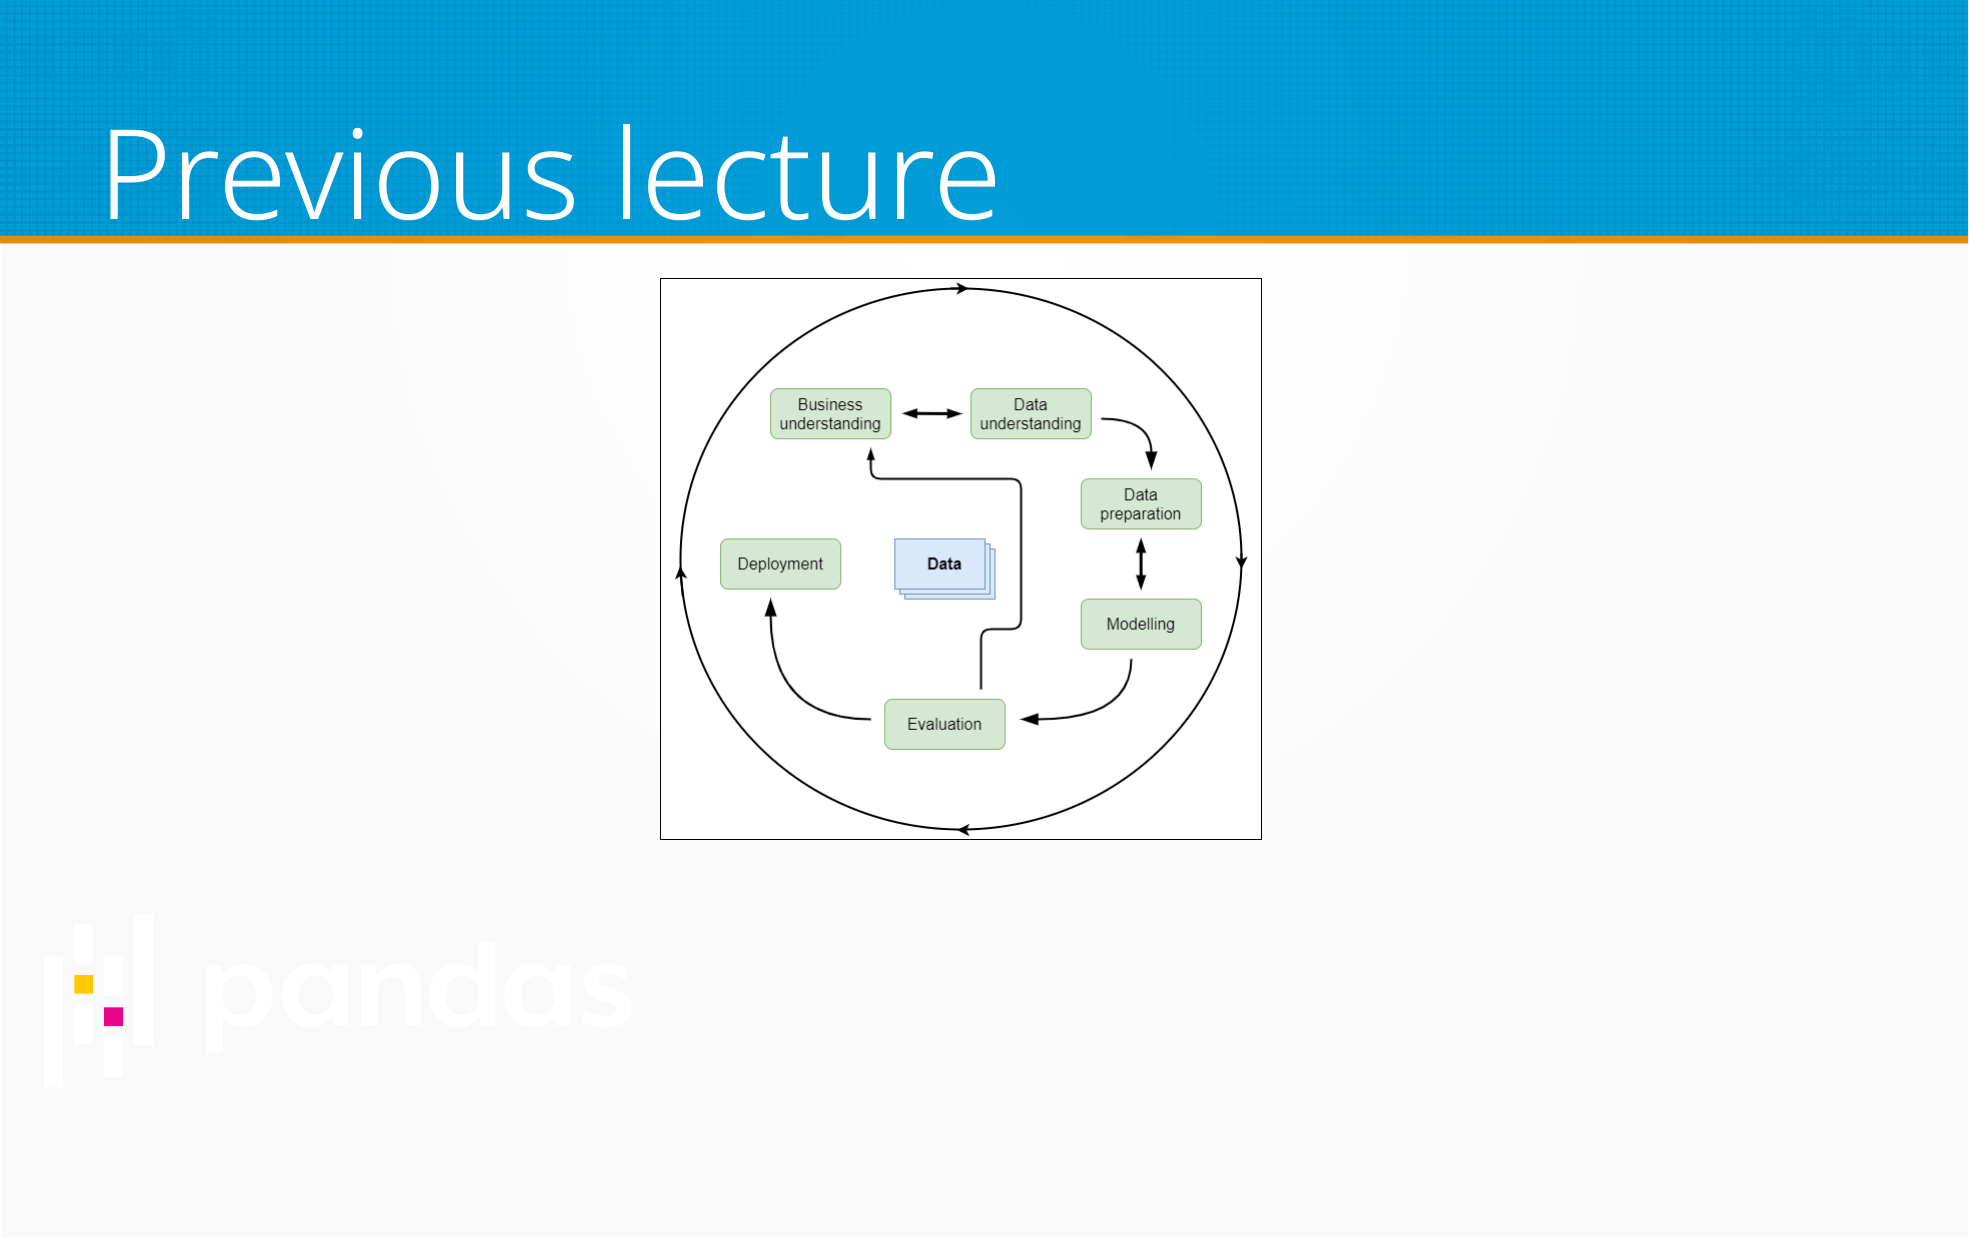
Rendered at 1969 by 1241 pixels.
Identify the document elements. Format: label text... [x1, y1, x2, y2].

picture [0, 236, 1969, 1241]
title Previous lecture [98, 49, 1870, 257]
